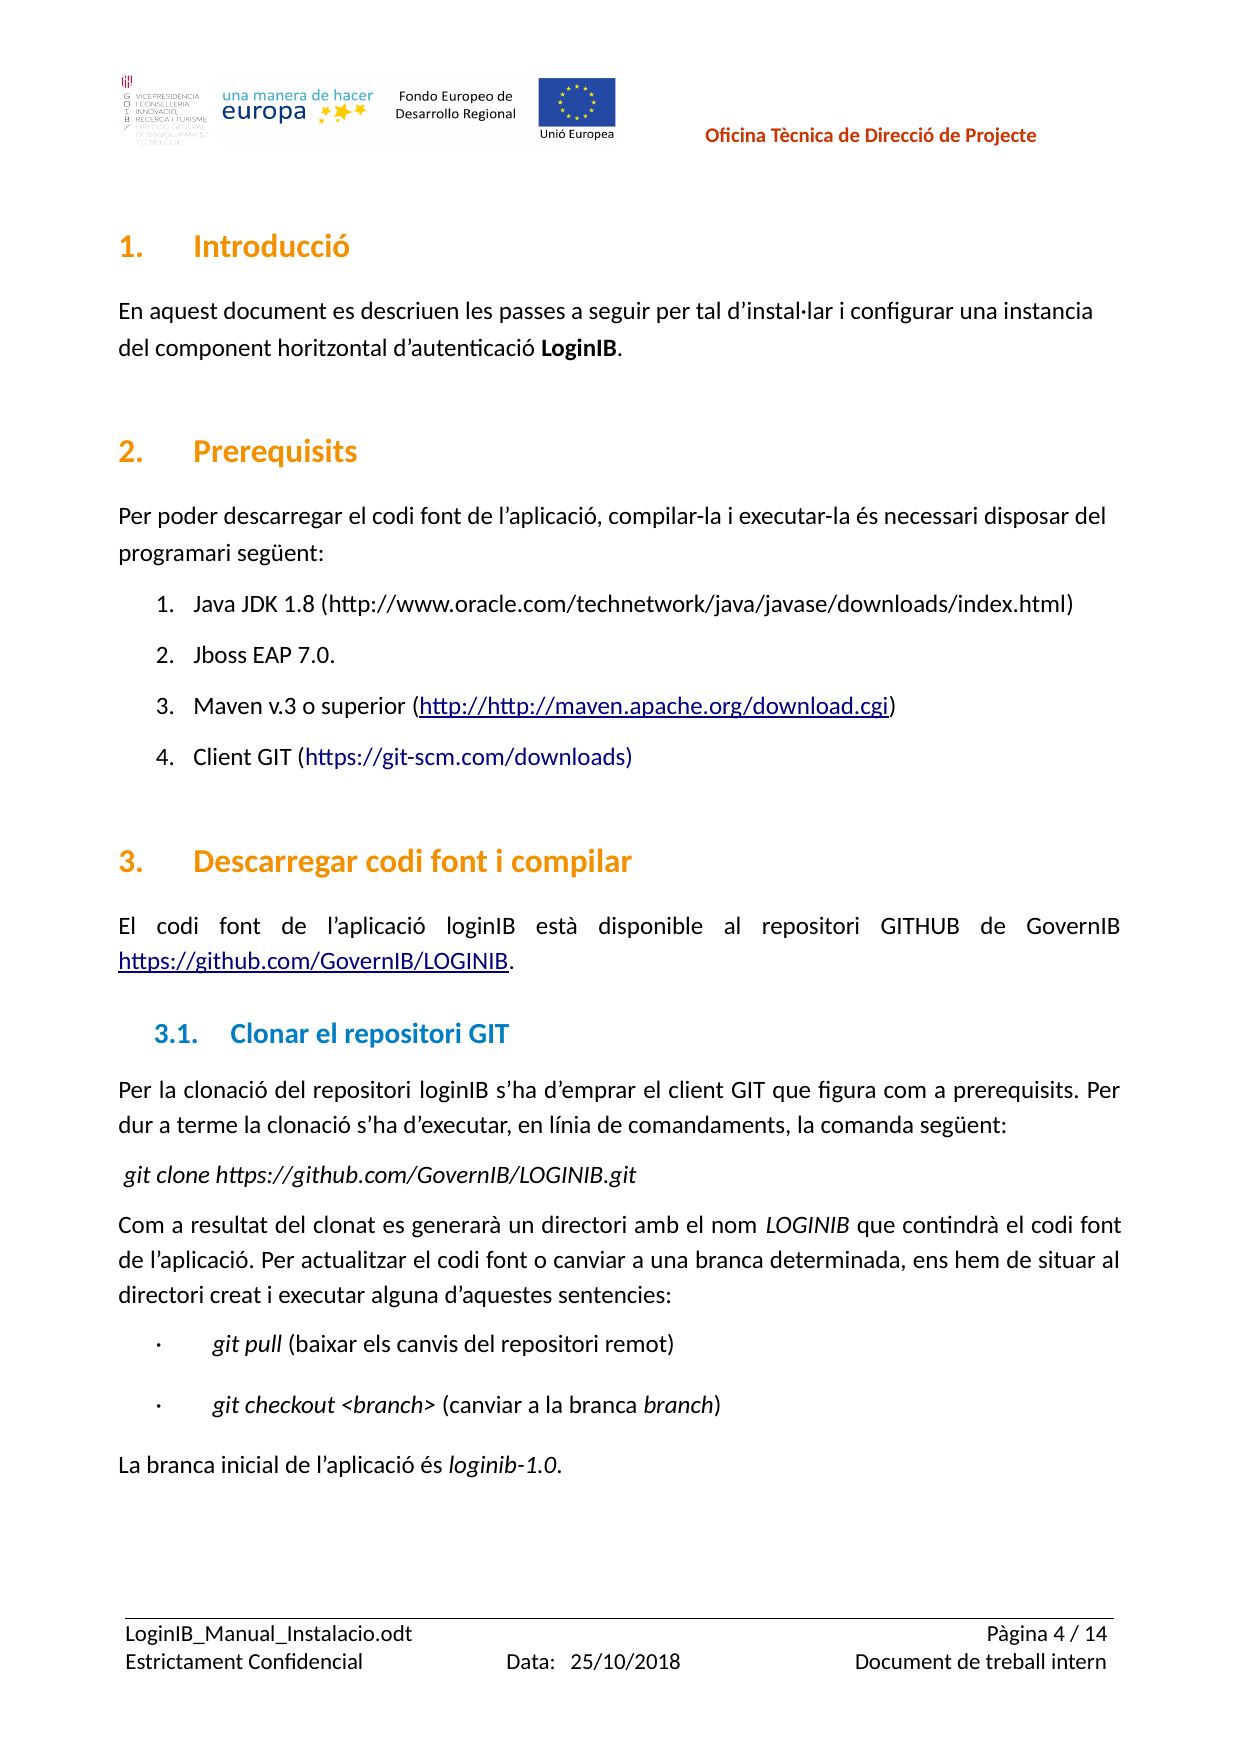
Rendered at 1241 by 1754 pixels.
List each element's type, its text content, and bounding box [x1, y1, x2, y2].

subtitle Descarregar codi font i compilar [118, 840, 1122, 881]
text git clone https://github.com/GovernIB/LOGINIB.git [118, 1159, 1122, 1190]
text Per la clonació del repositori loginIB s’ha d’emprar el client GIT que figura com a prerequisits. Per dur a terme la clonació s’ha d’executar, en línia de comandaments, la comanda següent: [118, 1075, 1122, 1140]
subtitle Clonar el repositori GIT [153, 1015, 1122, 1051]
list Maven v.3 o superior (http://http://maven.apache.org/download.cgi) [156, 690, 1122, 721]
list Jboss EAP 7.0. [156, 639, 1122, 670]
text La branca inicial de l’aplicació és loginib-1.0. [118, 1449, 1122, 1479]
picture [118, 73, 213, 147]
text · git pull (baixar els canvis del repositori remot) [155, 1328, 1122, 1359]
subtitle Introducció [118, 225, 1122, 266]
subtitle Prerequisits [118, 430, 1122, 471]
list Java JDK 1.8 (http://www.oracle.com/technetwork/java/javase/downloads/index.html) [156, 588, 1122, 619]
text Per poder descarregar el codi font de l’aplicació, compilar-la i executar-la és necessari disposar del programari següent: [118, 500, 1122, 567]
text En aquest document es descriuen les passes a seguir per tal d’instal·lar i configurar una instancia del component horitzontal d’autenticació LoginIB. [118, 295, 1122, 362]
picture [219, 73, 621, 147]
list Client GIT (https://git-scm.com/downloads) [156, 742, 1122, 772]
text El codi font de l’aplicació loginIB està disponible al repositori GITHUB de GovernIB https://github.com/GovernIB/LOGINIB. [118, 910, 1122, 976]
text Com a resultat del clonat es generarà un directori amb el nom LOGINIB que contindrà el codi font de l’aplicació. Per actualitzar el codi font o canviar a una branca determinada, ens hem de situar al directori creat i executar alguna d’aquestes sentencies: [118, 1209, 1122, 1309]
text · git checkout <branch> (canviar a la branca branch) [155, 1389, 1122, 1419]
